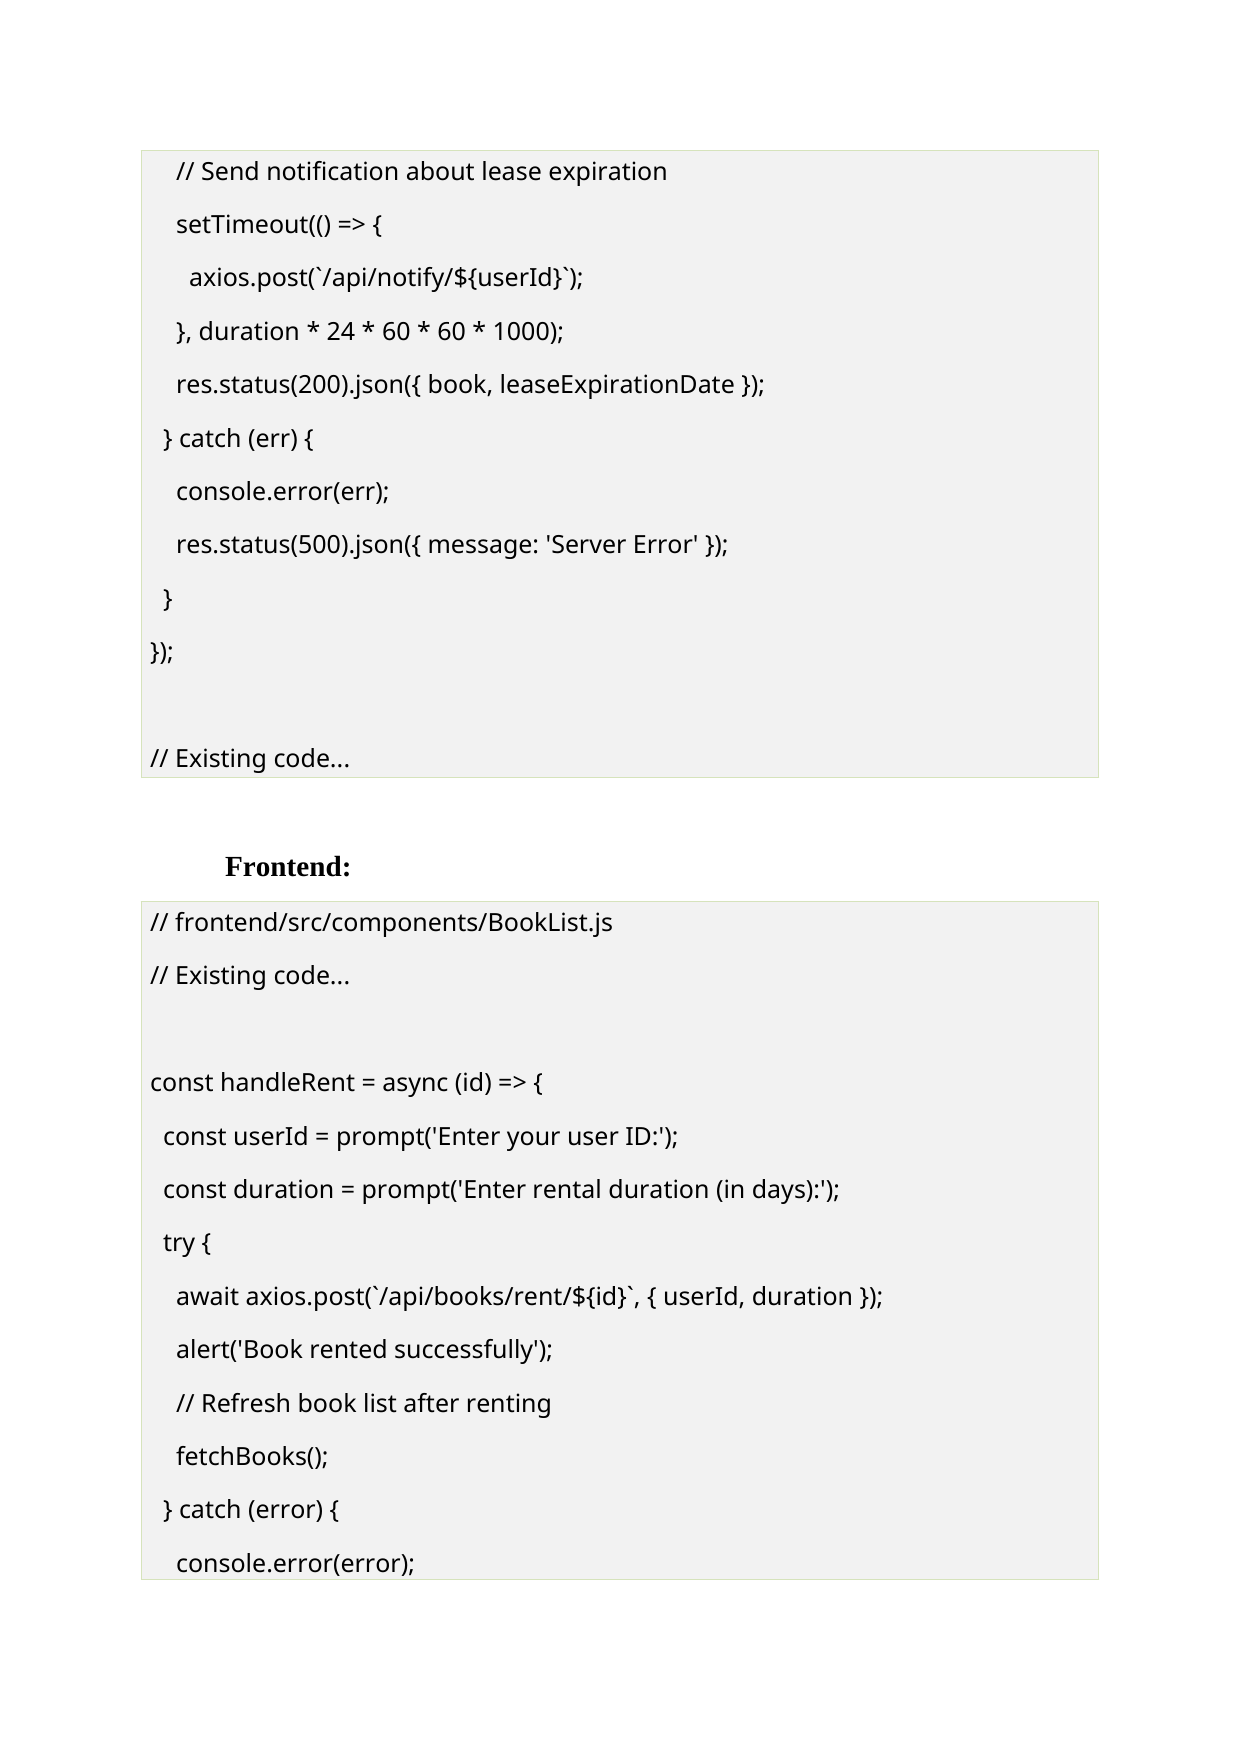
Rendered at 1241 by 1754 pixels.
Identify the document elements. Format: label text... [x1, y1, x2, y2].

text await axios.post(`/api/books/rent/${id}`, { userId, duration }); [142, 1275, 1098, 1312]
text // Existing code... [142, 738, 1098, 777]
text alert('Book rented successfully'); [142, 1329, 1098, 1366]
text res.status(200).json({ book, leaseExpirationDate }); [142, 364, 1098, 401]
text // frontend/src/components/BookList.js [142, 902, 1098, 938]
text res.status(500).json({ message: 'Server Error' }); [142, 524, 1098, 561]
text axios.post(`/api/notify/${userId}`); [142, 257, 1098, 294]
text const userId = prompt('Enter your user ID:'); [142, 1115, 1098, 1152]
text } catch (err) { [142, 417, 1098, 454]
text }, duration * 24 * 60 * 60 * 1000); [142, 310, 1098, 347]
text const duration = prompt('Enter rental duration (in days):'); [142, 1168, 1098, 1206]
text }); [142, 631, 1098, 668]
text const handleRent = async (id) => { [142, 1062, 1098, 1099]
text } [142, 577, 1098, 615]
text // Existing code... [142, 955, 1098, 992]
text console.error(error); [142, 1542, 1098, 1579]
text console.error(err); [142, 471, 1098, 508]
text Frontend: [150, 849, 1090, 883]
text setTimeout(() => { [142, 203, 1098, 241]
text // Send notification about lease expiration [142, 151, 1098, 187]
text fetchBooks(); [142, 1436, 1098, 1473]
text } catch (error) { [142, 1489, 1098, 1526]
text try { [142, 1222, 1098, 1259]
text // Refresh book list after renting [142, 1382, 1098, 1419]
